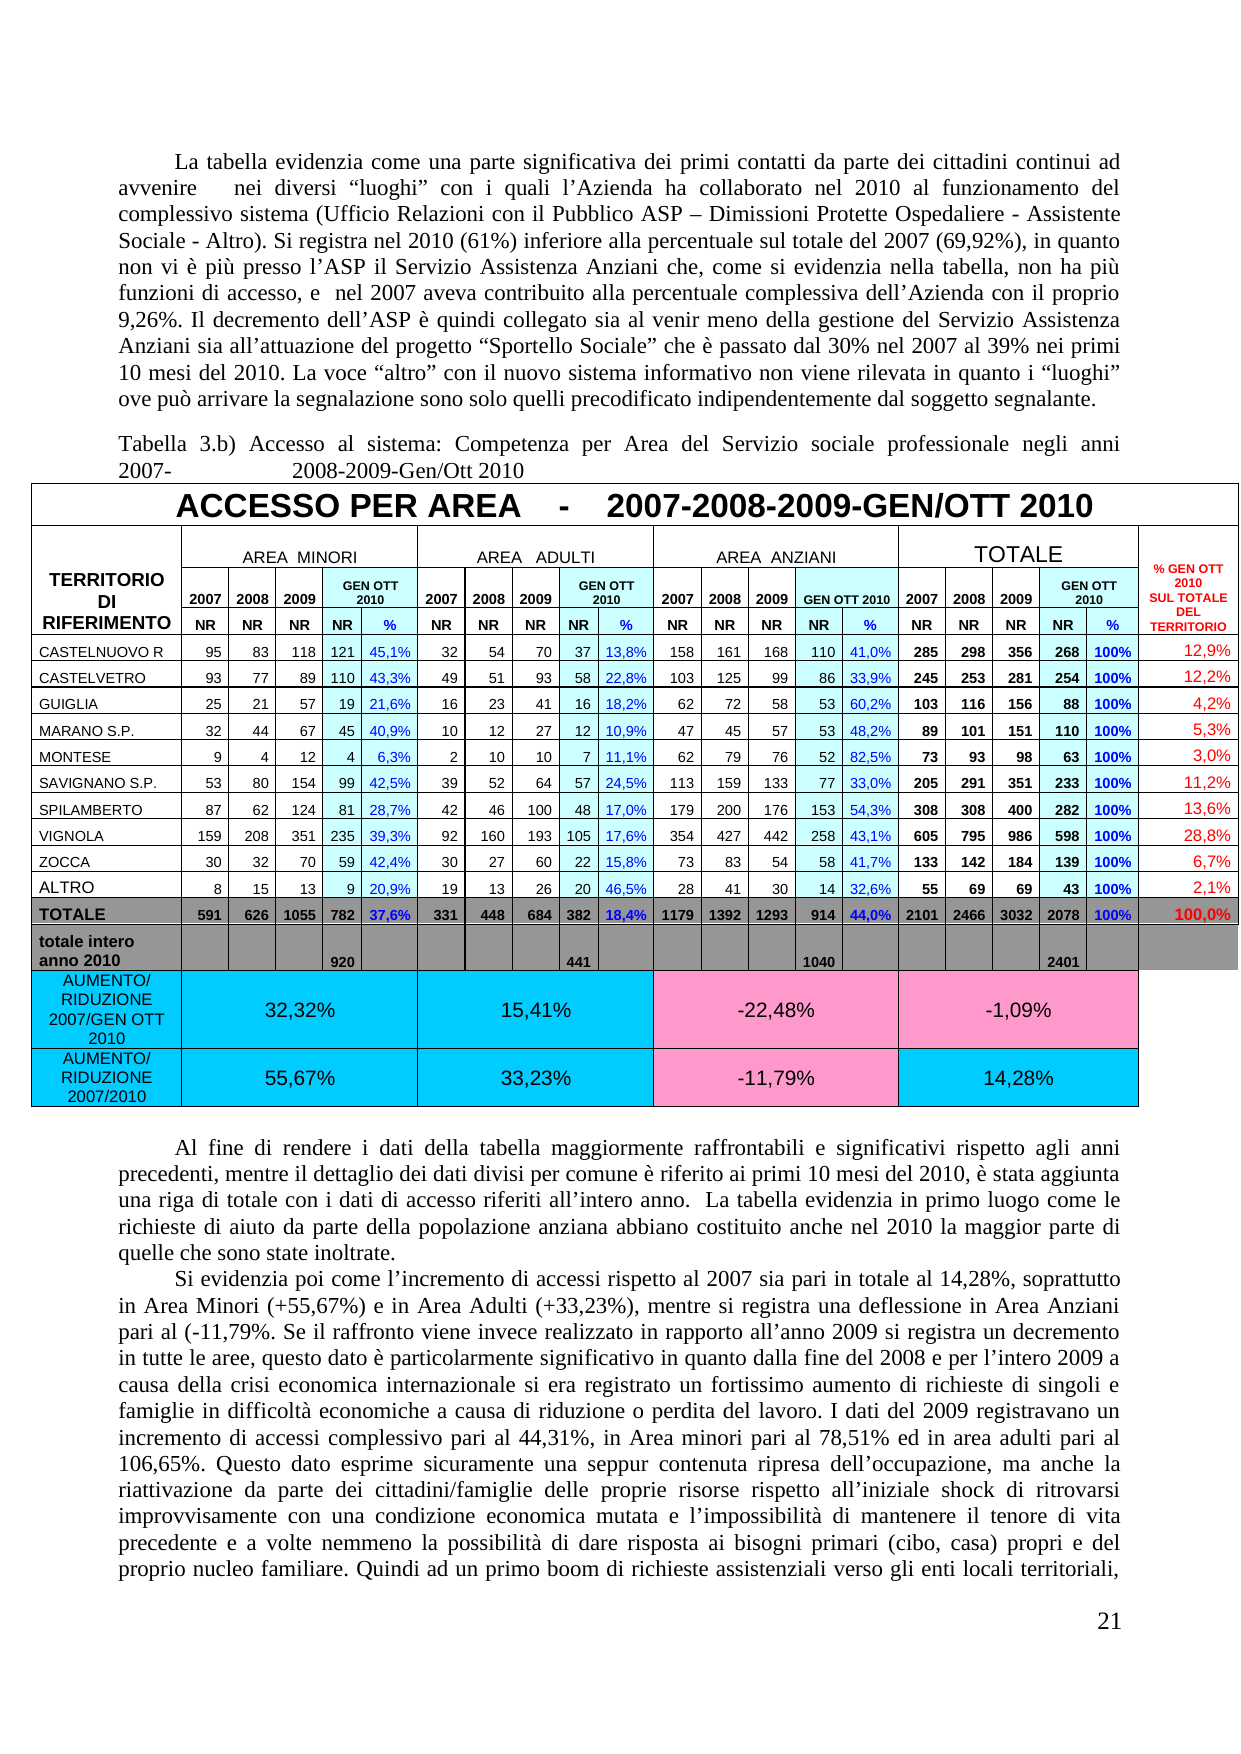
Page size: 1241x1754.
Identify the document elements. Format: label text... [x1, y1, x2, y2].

table_cell 28,8% [1139, 819, 1238, 844]
table_cell 83 [702, 846, 748, 871]
table_cell 2401 [1040, 925, 1086, 970]
table_cell 32 [182, 714, 228, 739]
table_cell 37,6% [362, 898, 417, 923]
table_cell 161 [702, 635, 748, 660]
table_cell 99 [323, 766, 361, 792]
table_cell 100% [1087, 635, 1138, 660]
table_cell 298 [946, 635, 992, 660]
table_cell 10 [513, 740, 559, 765]
table_cell 60,2% [843, 688, 898, 713]
table_cell 268 [1040, 635, 1086, 660]
table_cell 16 [560, 688, 598, 713]
table_cell 121 [323, 635, 361, 660]
table_cell 57 [749, 714, 795, 739]
table_cell 400 [993, 793, 1039, 818]
table_cell 46 [466, 793, 512, 818]
table_cell 32 [418, 635, 464, 660]
table_cell 10 [418, 714, 464, 739]
table_cell [466, 925, 512, 970]
table_cell 42 [418, 793, 464, 818]
table_cell -22,48% [654, 971, 898, 1048]
table_cell 21,6% [362, 688, 417, 713]
table_cell 2007 [899, 568, 945, 607]
table_cell 87 [182, 793, 228, 818]
table_cell 100% [1087, 766, 1138, 792]
table_cell 12,9% [1139, 635, 1238, 660]
table_cell 100% [1087, 688, 1138, 713]
table_cell 70 [513, 635, 559, 660]
table_cell 30 [749, 872, 795, 897]
table_cell NR [276, 608, 322, 634]
table_cell [843, 925, 898, 970]
table_cell 53 [182, 766, 228, 792]
table_cell 46,5% [599, 872, 653, 897]
table_cell 30 [418, 846, 464, 871]
table_cell 28 [654, 872, 701, 897]
table_cell MONTESE [32, 740, 181, 765]
table_header ACCESSO PER AREA - 2007-2008-2009-GEN/OTT 2010 [32, 484, 1238, 525]
table_cell 598 [1040, 819, 1086, 844]
table_cell 73 [899, 740, 945, 765]
table_cell 139 [1040, 846, 1086, 871]
table_cell 32 [229, 846, 275, 871]
table_cell 2008 [229, 568, 275, 607]
table_cell 51 [466, 661, 512, 686]
table_cell 32,6% [843, 872, 898, 897]
table_cell SPILAMBERTO [32, 793, 181, 818]
table_cell [946, 925, 992, 970]
table_cell 58 [560, 661, 598, 686]
table_cell 33,23% [418, 1049, 653, 1106]
table_cell 95 [182, 635, 228, 660]
table_cell 48 [560, 793, 598, 818]
table_cell 7 [560, 740, 598, 765]
table_cell 160 [466, 819, 512, 844]
table_cell totale intero anno 2010 [32, 925, 181, 970]
table_cell 93 [182, 661, 228, 686]
table_cell 47 [654, 714, 701, 739]
table_cell ALTRO [32, 872, 181, 897]
table_cell NR [993, 608, 1039, 634]
table_cell 55,67% [182, 1049, 417, 1106]
table_cell 22,8% [599, 661, 653, 686]
table_cell 39 [418, 766, 464, 792]
table_cell 351 [276, 819, 322, 844]
table_cell 93 [513, 661, 559, 686]
table_cell 4,2% [1139, 688, 1238, 713]
table_cell 39,3% [362, 819, 417, 844]
table_cell NR [796, 608, 842, 634]
table_cell AREA ADULTI [418, 526, 653, 567]
table_cell AREA ANZIANI [654, 526, 898, 567]
table_cell 12 [276, 740, 322, 765]
table_cell 184 [993, 846, 1039, 871]
table_cell 100% [1087, 714, 1138, 739]
table_cell 795 [946, 819, 992, 844]
table_cell 19 [323, 688, 361, 713]
table_cell 100% [1087, 793, 1138, 818]
table_cell 208 [229, 819, 275, 844]
table_cell 17,0% [599, 793, 653, 818]
table_cell 27 [513, 714, 559, 739]
table_cell GEN OTT 2010 [796, 568, 898, 607]
table_cell 14 [796, 872, 842, 897]
table_cell 153 [796, 793, 842, 818]
table_cell 103 [899, 688, 945, 713]
table_cell 15 [229, 872, 275, 897]
table_cell 591 [182, 898, 228, 923]
table_cell 308 [946, 793, 992, 818]
table_cell 441 [560, 925, 598, 970]
table_cell [993, 925, 1039, 970]
table_cell 2007 [654, 568, 701, 607]
table_cell 11,1% [599, 740, 653, 765]
table_cell 782 [323, 898, 361, 923]
table_cell 235 [323, 819, 361, 844]
table_cell 43 [1040, 872, 1086, 897]
table_cell 100% [1087, 661, 1138, 686]
table_cell 64 [513, 766, 559, 792]
table_cell 86 [796, 661, 842, 686]
table_cell 151 [993, 714, 1039, 739]
table_cell 83 [229, 635, 275, 660]
table_cell 32,32% [182, 971, 417, 1048]
table_cell [362, 925, 417, 970]
table_cell 12 [560, 714, 598, 739]
table_cell 2008 [702, 568, 748, 607]
table_cell 1392 [702, 898, 748, 923]
table_cell 154 [276, 766, 322, 792]
table_cell 45,1% [362, 635, 417, 660]
table_cell 24,5% [599, 766, 653, 792]
table_cell NR [323, 608, 361, 634]
table_cell 179 [654, 793, 701, 818]
table_cell 48,2% [843, 714, 898, 739]
table_cell 9 [323, 872, 361, 897]
table_cell [229, 925, 275, 970]
table_cell 13 [466, 872, 512, 897]
table_cell 69 [946, 872, 992, 897]
table_cell 282 [1040, 793, 1086, 818]
table_cell 69 [993, 872, 1039, 897]
table_cell 77 [229, 661, 275, 686]
table_cell 6,3% [362, 740, 417, 765]
table_cell 2008 [466, 568, 512, 607]
table_cell 2466 [946, 898, 992, 923]
table_cell -11,79% [654, 1049, 898, 1106]
table_cell 245 [899, 661, 945, 686]
table_cell 986 [993, 819, 1039, 844]
table_cell 105 [560, 819, 598, 844]
table_cell 28,7% [362, 793, 417, 818]
table_cell 1055 [276, 898, 322, 923]
table_cell NR [749, 608, 795, 634]
table_cell 18,4% [599, 898, 653, 923]
table_cell 684 [513, 898, 559, 923]
table_cell [182, 925, 228, 970]
table_cell 1179 [654, 898, 701, 923]
table_cell 254 [1040, 661, 1086, 686]
table_cell 18,2% [599, 688, 653, 713]
table_cell 159 [702, 766, 748, 792]
text Tabella 3.b) Accesso al sistema: Competenza per Area del Servizio sociale professionale negli anni 2007- 2008-2009-Gen/Ott 2010 [118, 430, 1122, 483]
table_cell % GEN OTT 2010 SUL TOTALE DEL TERRITORIO [1139, 526, 1238, 634]
table_cell [1087, 925, 1138, 970]
table_cell AREA MINORI [182, 526, 417, 567]
table_cell 351 [993, 766, 1039, 792]
table_cell 4 [229, 740, 275, 765]
table_cell 6,7% [1139, 846, 1238, 871]
table_cell 356 [993, 635, 1039, 660]
table_cell GEN OTT 2010 [560, 568, 653, 607]
table_cell CASTELNUOVO R [32, 635, 181, 660]
table_cell 43,1% [843, 819, 898, 844]
table_cell 20,9% [362, 872, 417, 897]
table_cell NR [513, 608, 559, 634]
table_cell 37 [560, 635, 598, 660]
table_cell 26 [513, 872, 559, 897]
table_cell 9 [182, 740, 228, 765]
table_cell 100% [1087, 740, 1138, 765]
table_cell AUMENTO/RIDUZIONE 2007/GEN OTT 2010 [32, 971, 181, 1048]
table_cell 285 [899, 635, 945, 660]
table_cell 124 [276, 793, 322, 818]
table_cell 52 [796, 740, 842, 765]
table_cell 110 [796, 635, 842, 660]
table_cell 920 [323, 925, 361, 970]
table_cell 99 [749, 661, 795, 686]
table_cell 25 [182, 688, 228, 713]
table_cell NR [560, 608, 598, 634]
table_cell 92 [418, 819, 464, 844]
table_cell 57 [276, 688, 322, 713]
table_cell GUIGLIA [32, 688, 181, 713]
table_cell 57 [560, 766, 598, 792]
table_cell 133 [899, 846, 945, 871]
table_cell 33,0% [843, 766, 898, 792]
table_cell 44,0% [843, 898, 898, 923]
table_cell 59 [323, 846, 361, 871]
table_cell 20 [560, 872, 598, 897]
table_cell 427 [702, 819, 748, 844]
table_cell 10,9% [599, 714, 653, 739]
table_cell 3032 [993, 898, 1039, 923]
table_cell 113 [654, 766, 701, 792]
table_cell 55 [899, 872, 945, 897]
table_cell 1040 [796, 925, 842, 970]
table_cell 8 [182, 872, 228, 897]
table_cell 42,4% [362, 846, 417, 871]
table_cell 168 [749, 635, 795, 660]
table_cell 88 [1040, 688, 1086, 713]
table_cell 2009 [513, 568, 559, 607]
table_cell 205 [899, 766, 945, 792]
table_cell 60 [513, 846, 559, 871]
table_cell 2009 [749, 568, 795, 607]
table_cell 53 [796, 714, 842, 739]
table_cell 27 [466, 846, 512, 871]
table_cell 21 [229, 688, 275, 713]
table_cell 354 [654, 819, 701, 844]
table_cell NR [229, 608, 275, 634]
table_cell 58 [796, 846, 842, 871]
table_cell 100,0% [1139, 898, 1238, 923]
table_cell 45 [702, 714, 748, 739]
text La tabella evidenzia come una parte significativa dei primi contatti da parte dei cittadini continui ad avvenire nei diversi “luoghi” con i quali l’Azienda ha collaborato nel 2010 al funzionamento del complessivo sistema (Ufficio Relazioni con il Pubblico ASP – Dimissioni Protette Ospedaliere - Assistente Sociale - Altro). Si registra nel 2010 (61%) inferiore alla percentuale sul totale del 2007 (69,92%), in quanto non vi è più presso l’ASP il Servizio Assistenza Anziani che, come si evidenzia nella tabella, non ha più funzioni di accesso, e nel 2007 aveva contribuito alla percentuale complessiva dell’Azienda con il proprio 9,26%. Il decremento dell’ASP è quindi collegato sia al venir meno della gestione del Servizio Assistenza Anziani sia all’attuazione del progetto “Sportello Sociale” che è passato dal 30% nel 2007 al 39% nei primi 10 mesi del 2010. La voce “altro” con il nuovo sistema informativo non viene rilevata in quanto i “luoghi” ove può arrivare la segnalazione sono solo quelli precodificato indipendentemente dal soggetto segnalante. [118, 148, 1122, 411]
table_cell 5,3% [1139, 714, 1238, 739]
table_cell NR [418, 608, 464, 634]
table_cell 62 [229, 793, 275, 818]
table_cell AUMENTO/RIDUZIONE 2007/2010 [32, 1049, 181, 1106]
table_cell 89 [276, 661, 322, 686]
table_cell 73 [654, 846, 701, 871]
table_cell [513, 925, 559, 970]
table_cell NR [1040, 608, 1086, 634]
table_cell NR [899, 608, 945, 634]
table_cell -1,09% [899, 971, 1138, 1048]
table_cell 1293 [749, 898, 795, 923]
table_cell 98 [993, 740, 1039, 765]
table_cell 12,2% [1139, 661, 1238, 686]
table_cell 76 [749, 740, 795, 765]
table_cell 77 [796, 766, 842, 792]
table_cell 2007 [182, 568, 228, 607]
table_cell VIGNOLA [32, 819, 181, 844]
table_cell NR [702, 608, 748, 634]
table_cell 54,3% [843, 793, 898, 818]
table_cell 45 [323, 714, 361, 739]
table_cell 253 [946, 661, 992, 686]
table_cell 308 [899, 793, 945, 818]
table_cell [654, 925, 701, 970]
table_cell MARANO S.P. [32, 714, 181, 739]
table_cell 258 [796, 819, 842, 844]
table_cell 142 [946, 846, 992, 871]
table_cell 54 [749, 846, 795, 871]
table_cell 23 [466, 688, 512, 713]
table_cell 100% [1087, 872, 1138, 897]
table_cell 62 [654, 688, 701, 713]
table_cell 15,41% [418, 971, 653, 1048]
table_cell 159 [182, 819, 228, 844]
table_cell 291 [946, 766, 992, 792]
table_cell 193 [513, 819, 559, 844]
table_cell 2007 [418, 568, 464, 607]
table_cell 42,5% [362, 766, 417, 792]
table_cell 41 [702, 872, 748, 897]
table_cell 156 [993, 688, 1039, 713]
table_cell 626 [229, 898, 275, 923]
table_cell 605 [899, 819, 945, 844]
table_cell GEN OTT 2010 [1040, 568, 1138, 607]
table_cell 2,1% [1139, 872, 1238, 897]
table_cell 89 [899, 714, 945, 739]
table_cell 17,6% [599, 819, 653, 844]
table_cell 2008 [946, 568, 992, 607]
table_cell NR [654, 608, 701, 634]
table_cell CASTELVETRO [32, 661, 181, 686]
table_cell 100% [1087, 846, 1138, 871]
table_cell 110 [1040, 714, 1086, 739]
table_cell 22 [560, 846, 598, 871]
table_cell TOTALE [899, 526, 1138, 567]
table_cell 16 [418, 688, 464, 713]
table_cell 49 [418, 661, 464, 686]
table_cell NR [466, 608, 512, 634]
table_cell 67 [276, 714, 322, 739]
table_cell % [599, 608, 653, 634]
table_cell 54 [466, 635, 512, 660]
table_cell 100 [513, 793, 559, 818]
table_cell 93 [946, 740, 992, 765]
table_cell 2 [418, 740, 464, 765]
table_cell 11,2% [1139, 766, 1238, 792]
table_cell 914 [796, 898, 842, 923]
table_cell 13,8% [599, 635, 653, 660]
table_cell 10 [466, 740, 512, 765]
table_cell % [843, 608, 898, 634]
table_cell [1139, 925, 1238, 970]
table_cell 2101 [899, 898, 945, 923]
table_cell 30 [182, 846, 228, 871]
table_cell 2009 [993, 568, 1039, 607]
table_cell 233 [1040, 766, 1086, 792]
table_cell 19 [418, 872, 464, 897]
table_cell 382 [560, 898, 598, 923]
table_cell 82,5% [843, 740, 898, 765]
table_cell 331 [418, 898, 464, 923]
table_cell 101 [946, 714, 992, 739]
table_cell [702, 925, 748, 970]
table_cell [418, 925, 464, 970]
table_cell 133 [749, 766, 795, 792]
table_cell [899, 925, 945, 970]
table_cell 79 [702, 740, 748, 765]
table_cell 62 [654, 740, 701, 765]
table_cell 448 [466, 898, 512, 923]
table_cell SAVIGNANO S.P. [32, 766, 181, 792]
table_cell 58 [749, 688, 795, 713]
table_cell 158 [654, 635, 701, 660]
table_cell TOTALE [32, 898, 181, 923]
table_cell 15,8% [599, 846, 653, 871]
table_cell 118 [276, 635, 322, 660]
table_cell [1139, 1048, 1238, 1106]
table_cell 81 [323, 793, 361, 818]
table_cell 281 [993, 661, 1039, 686]
table_cell 52 [466, 766, 512, 792]
table_cell % [1087, 608, 1138, 634]
table_cell ZOCCA [32, 846, 181, 871]
table_cell 40,9% [362, 714, 417, 739]
table_cell 72 [702, 688, 748, 713]
table_cell GEN OTT 2010 [323, 568, 417, 607]
table_cell 43,3% [362, 661, 417, 686]
table_cell 80 [229, 766, 275, 792]
table_cell NR [182, 608, 228, 634]
text Al fine di rendere i dati della tabella maggiormente raffrontabili e significativi rispetto agli anni precedenti, mentre il dettaglio dei dati divisi per comune è riferito ai primi 10 mesi del 2010, è stata aggiunta una riga di totale con i dati di accesso riferiti all’intero anno. La tabella evidenzia in primo luogo come le richieste di aiuto da parte della popolazione anziana abbiano costituito anche nel 2010 la maggior parte di quelle che sono state inoltrate. [118, 1134, 1122, 1265]
table_cell 41 [513, 688, 559, 713]
table_cell [276, 925, 322, 970]
text Si evidenzia poi come l’incremento di accessi rispetto al 2007 sia pari in totale al 14,28%, soprattutto in Area Minori (+55,67%) e in Area Adulti (+33,23%), mentre si registra una deflessione in Area Anziani pari al (-11,79%. Se il raffronto viene invece realizzato in rapporto all’anno 2009 si registra un decremento in tutte le aree, questo dato è particolarmente significativo in quanto dalla fine del 2008 e per l’intero 2009 a causa della crisi economica internazionale si era registrato un fortissimo aumento di richieste di singoli e famiglie in difficoltà economiche a causa di riduzione o perdita del lavoro. I dati del 2009 registravano un incremento di accessi complessivo pari al 44,31%, in Area minori pari al 78,51% ed in area adulti pari al 106,65%. Questo dato esprime sicuramente una seppur contenuta ripresa dell’occupazione, ma anche la riattivazione da parte dei cittadini/famiglie delle proprie risorse rispetto all’iniziale shock di ritrovarsi improvvisamente con una condizione economica mutata e l’impossibilità di mantenere il tenore di vita precedente e a volte nemmeno la possibilità di dare risposta ai bisogni primari (cibo, casa) propri e del proprio nucleo familiare. Quindi ad un primo boom di richieste assistenziali verso gli enti locali territoriali, [118, 1265, 1122, 1582]
table_cell [599, 925, 653, 970]
table_cell [1139, 970, 1238, 1048]
table_cell 13 [276, 872, 322, 897]
table_cell 100% [1087, 819, 1138, 844]
table_cell 4 [323, 740, 361, 765]
table_cell 63 [1040, 740, 1086, 765]
table_cell 442 [749, 819, 795, 844]
table_cell TERRITORIO DI RIFERIMENTO [32, 526, 181, 634]
table_cell 116 [946, 688, 992, 713]
table_cell 14,28% [899, 1049, 1138, 1106]
table_cell % [362, 608, 417, 634]
table_cell 2009 [276, 568, 322, 607]
table_cell 12 [466, 714, 512, 739]
table_cell 41,0% [843, 635, 898, 660]
table_cell 200 [702, 793, 748, 818]
table_cell 110 [323, 661, 361, 686]
table_cell NR [946, 608, 992, 634]
table_cell 53 [796, 688, 842, 713]
table_cell [749, 925, 795, 970]
table_cell 44 [229, 714, 275, 739]
table_cell 125 [702, 661, 748, 686]
table_cell 103 [654, 661, 701, 686]
table_cell 176 [749, 793, 795, 818]
table_cell 100% [1087, 898, 1138, 923]
table_cell 41,7% [843, 846, 898, 871]
table_cell 3,0% [1139, 740, 1238, 765]
table_cell 33,9% [843, 661, 898, 686]
table_cell 13,6% [1139, 793, 1238, 818]
table_cell 70 [276, 846, 322, 871]
table_cell 2078 [1040, 898, 1086, 923]
